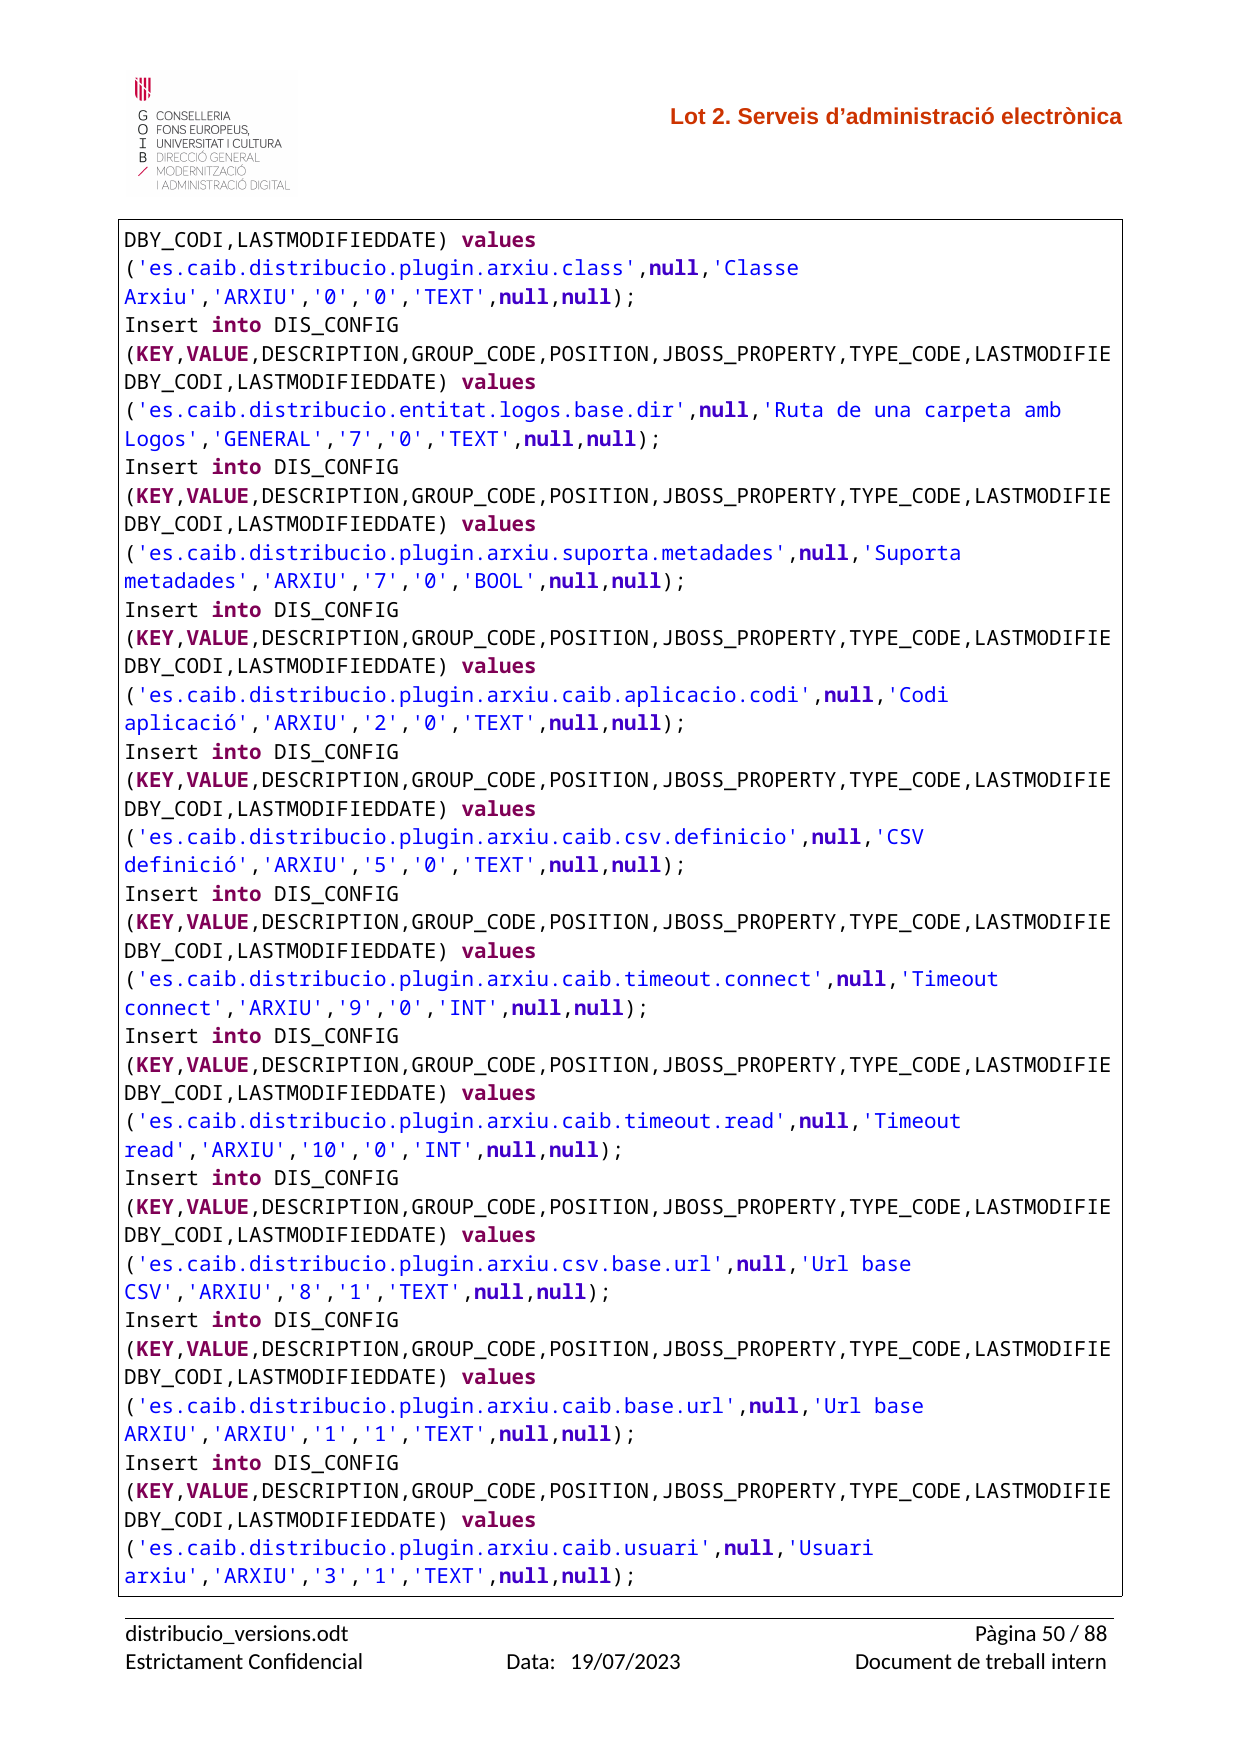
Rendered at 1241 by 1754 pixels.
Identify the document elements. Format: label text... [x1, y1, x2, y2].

table_header DBY_CODI,LASTMODIFIEDDATE) values ('es.caib.distribucio.plugin.arxiu.class',null,'Classe Arxiu','ARXIU','0','0','TEXT',null,null); Insert into DIS_CONFIG (KEY,VALUE,DESCRIPTION,GROUP_CODE,POSITION,JBOSS_PROPERTY,TYPE_CODE,LASTMODIFIEDBY_CODI,LASTMODIFIEDDATE) values ('es.caib.distribucio.entitat.logos.base.dir',null,'Ruta de una carpeta amb Logos','GENERAL','7','0','TEXT',null,null); Insert into DIS_CONFIG (KEY,VALUE,DESCRIPTION,GROUP_CODE,POSITION,JBOSS_PROPERTY,TYPE_CODE,LASTMODIFIEDBY_CODI,LASTMODIFIEDDATE) values ('es.caib.distribucio.plugin.arxiu.suporta.metadades',null,'Suporta metadades','ARXIU','7','0','BOOL',null,null); Insert into DIS_CONFIG (KEY,VALUE,DESCRIPTION,GROUP_CODE,POSITION,JBOSS_PROPERTY,TYPE_CODE,LASTMODIFIEDBY_CODI,LASTMODIFIEDDATE) values ('es.caib.distribucio.plugin.arxiu.caib.aplicacio.codi',null,'Codi aplicació','ARXIU','2','0','TEXT',null,null); Insert into DIS_CONFIG (KEY,VALUE,DESCRIPTION,GROUP_CODE,POSITION,JBOSS_PROPERTY,TYPE_CODE,LASTMODIFIEDBY_CODI,LASTMODIFIEDDATE) values ('es.caib.distribucio.plugin.arxiu.caib.csv.definicio',null,'CSV definició','ARXIU','5','0','TEXT',null,null); Insert into DIS_CONFIG (KEY,VALUE,DESCRIPTION,GROUP_CODE,POSITION,JBOSS_PROPERTY,TYPE_CODE,LASTMODIFIEDBY_CODI,LASTMODIFIEDDATE) values ('es.caib.distribucio.plugin.arxiu.caib.timeout.connect',null,'Timeout connect','ARXIU','9','0','INT',null,null); Insert into DIS_CONFIG (KEY,VALUE,DESCRIPTION,GROUP_CODE,POSITION,JBOSS_PROPERTY,TYPE_CODE,LASTMODIFIEDBY_CODI,LASTMODIFIEDDATE) values ('es.caib.distribucio.plugin.arxiu.caib.timeout.read',null,'Timeout read','ARXIU','10','0','INT',null,null); Insert into DIS_CONFIG (KEY,VALUE,DESCRIPTION,GROUP_CODE,POSITION,JBOSS_PROPERTY,TYPE_CODE,LASTMODIFIEDBY_CODI,LASTMODIFIEDDATE) values ('es.caib.distribucio.plugin.arxiu.csv.base.url',null,'Url base CSV','ARXIU','8','1','TEXT',null,null); Insert into DIS_CONFIG (KEY,VALUE,DESCRIPTION,GROUP_CODE,POSITION,JBOSS_PROPERTY,TYPE_CODE,LASTMODIFIEDBY_CODI,LASTMODIFIEDDATE) values ('es.caib.distribucio.plugin.arxiu.caib.base.url',null,'Url base ARXIU','ARXIU','1','1','TEXT',null,null); Insert into DIS_CONFIG (KEY,VALUE,DESCRIPTION,GROUP_CODE,POSITION,JBOSS_PROPERTY,TYPE_CODE,LASTMODIFIEDBY_CODI,LASTMODIFIEDDATE) values ('es.caib.distribucio.plugin.arxiu.caib.usuari',null,'Usuari arxiu','ARXIU','3','1','TEXT',null,null); [119, 220, 1122, 1596]
picture [126, 70, 299, 197]
